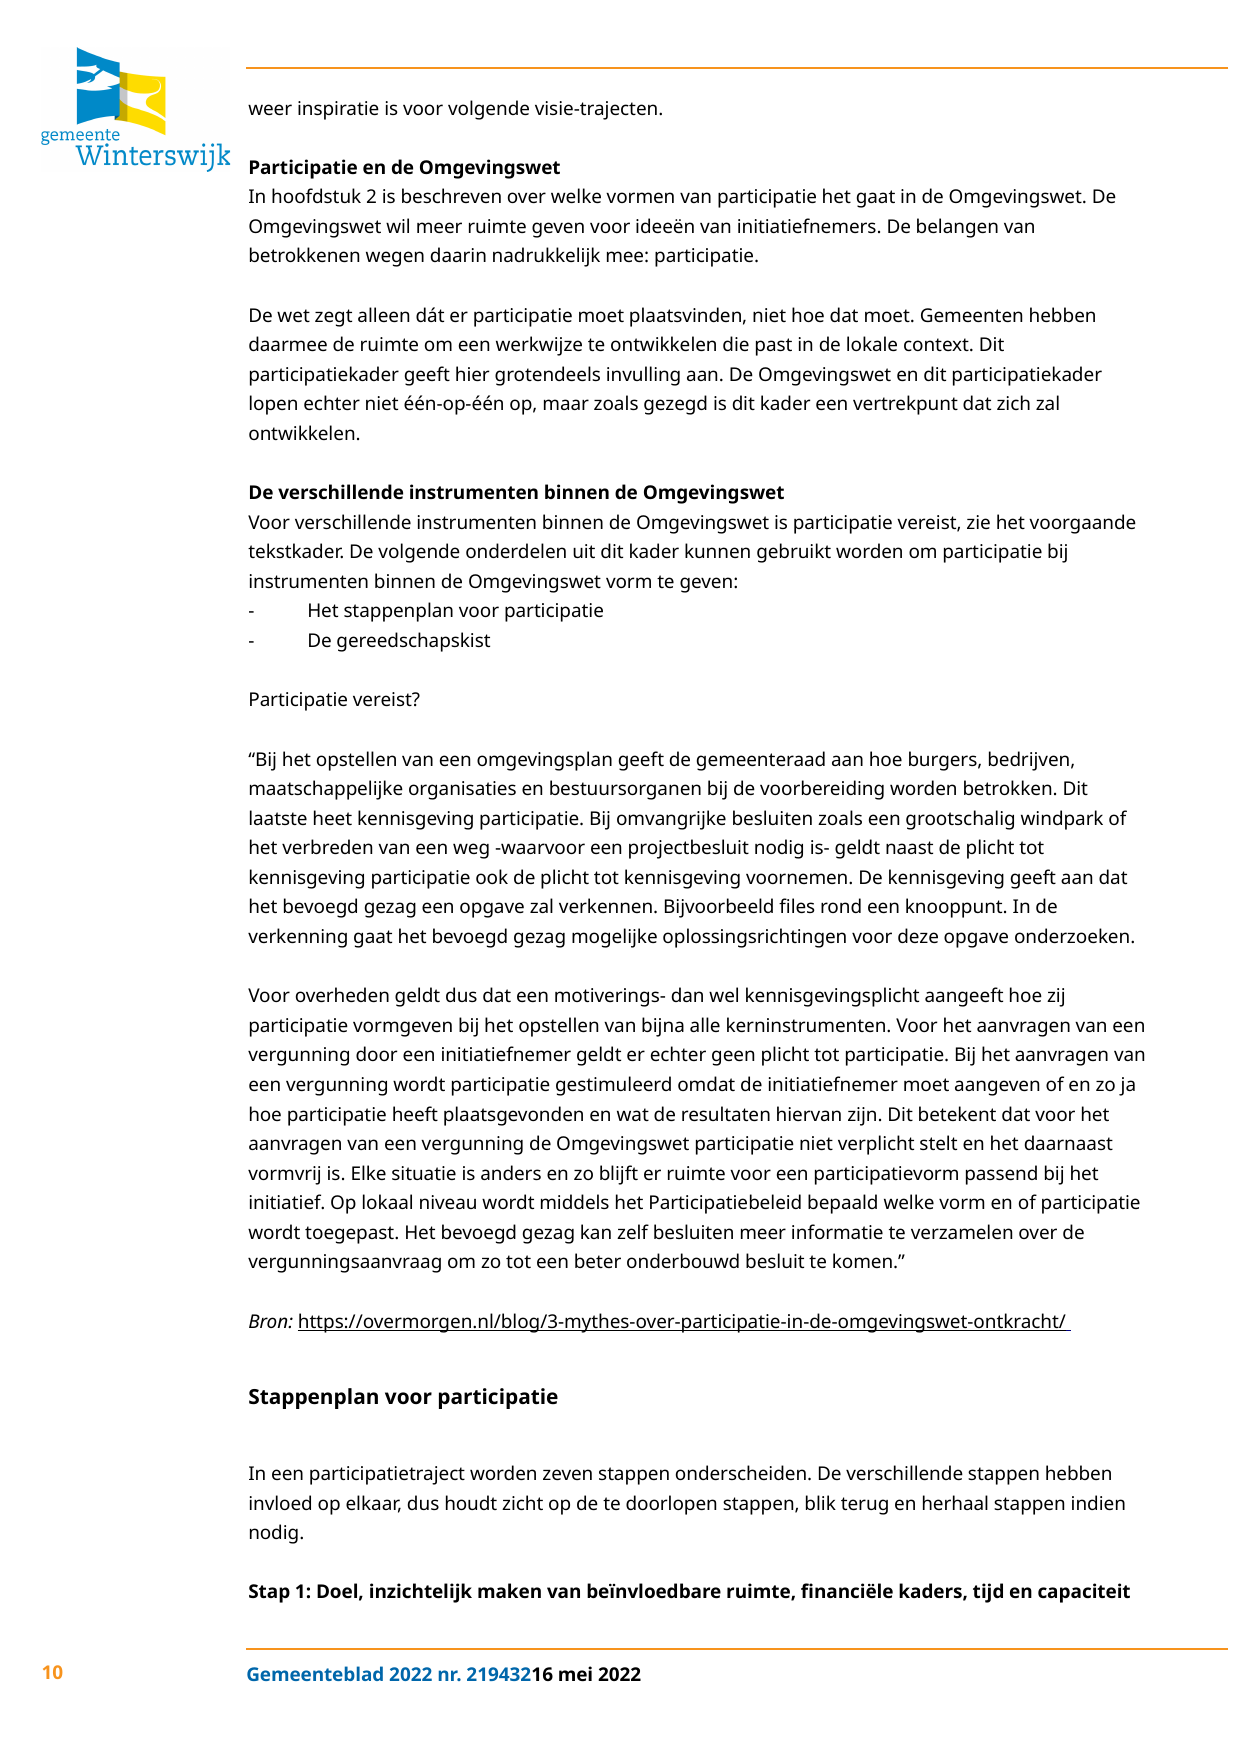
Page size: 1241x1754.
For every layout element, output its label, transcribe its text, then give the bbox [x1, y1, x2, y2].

list De gereedschapskist [248, 627, 1152, 653]
text De wet zegt alleen dát er participatie moet plaatsvinden, niet hoe dat moet. Gemeenten hebben daarmee de ruimte om een werkwijze te ontwikkelen die past in de lokale context. Dit participatiekader geeft hier grotendeels invulling aan. De Omgevingswet en dit participatiekader lopen echter niet één-op-één op, maar zoals gezegd is dit kader een vertrekpunt dat zich zal ontwikkelen. [248, 302, 1152, 446]
text weer inspiratie is voor volgende visie-trajecten. [248, 95, 1152, 121]
text Participatie en de Omgevingswet [248, 154, 1152, 180]
text De verschillende instrumenten binnen de Omgevingswet [248, 479, 1152, 505]
text Stap 1: Doel, inzichtelijk maken van beïnvloedbare ruimte, financiële kaders, tijd en capaciteit [248, 1578, 1152, 1604]
text Stappenplan voor participatie [248, 1382, 1152, 1411]
picture [41, 47, 231, 172]
text In een participatietraject worden zeven stappen onderscheiden. De verschillende stappen hebben invloed op elkaar, dus houdt zicht op de te doorlopen stappen, blik terug en herhaal stappen indien nodig. [248, 1460, 1152, 1545]
table_header Participatie vereist? “Bij het opstellen van een omgevingsplan geeft de gemeenteraad aan hoe burgers, bedrijven, maatschappelijke organisaties en bestuursorganen bij de voorbereiding worden betrokken. Dit laatste heet kennisgeving participatie. Bij omvangrijke besluiten zoals een grootschalig windpark of het verbreden van een weg -waarvoor een projectbesluit nodig is- geldt naast de plicht tot kennisgeving participatie ook de plicht tot kennisgeving voornemen. De kennisgeving geeft aan dat het bevoegd gezag een opgave zal verkennen. Bijvoorbeeld files rond een knooppunt. In de verkenning gaat het bevoegd gezag mogelijke oplossingsrichtingen voor deze opgave onderzoeken. Voor overheden geldt dus dat een motiverings- dan wel kennisgevingsplicht aangeeft hoe zij participatie vormgeven bij het opstellen van bijna alle kerninstrumenten. Voor het aanvragen van een vergunning door een initiatiefnemer geldt er echter geen plicht tot participatie. Bij het aanvragen van een vergunning wordt participatie gestimuleerd omdat de initiatiefnemer moet aangeven of en zo ja hoe participatie heeft plaatsgevonden en wat de resultaten hiervan zijn. Dit betekent dat voor het aanvragen van een vergunning de Omgevingswet participatie niet verplicht stelt en het daarnaast vormvrij is. Elke situatie is anders en zo blijft er ruimte voor een participatievorm passend bij het initiatief. Op lokaal niveau wordt middels het Participatiebeleid bepaald welke vorm en of participatie wordt toegepast. Het bevoegd gezag kan zelf besluiten meer informatie te verzamelen over de vergunningsaanvraag om zo tot een beter onderbouwd besluit te komen.” Bron: https://overmorgen.nl/blog/3-mythes-over-participatie-in-de-omgevingswet-ontkracht/ [248, 687, 1152, 1333]
text In hoofdstuk 2 is beschreven over welke vormen van participatie het gaat in de Omgevingswet. De Omgevingswet wil meer ruimte geven voor ideeën van initiatiefnemers. De belangen van betrokkenen wegen daarin nadrukkelijk mee: participatie. [248, 183, 1152, 268]
text Voor verschillende instrumenten binnen de Omgevingswet is participatie vereist, zie het voorgaande tekstkader. De volgende onderdelen uit dit kader kunnen gebruikt worden om participatie bij instrumenten binnen de Omgevingswet vorm te geven: [248, 509, 1152, 594]
list Het stappenplan voor participatie [248, 598, 1152, 623]
picture [225, 153, 231, 162]
